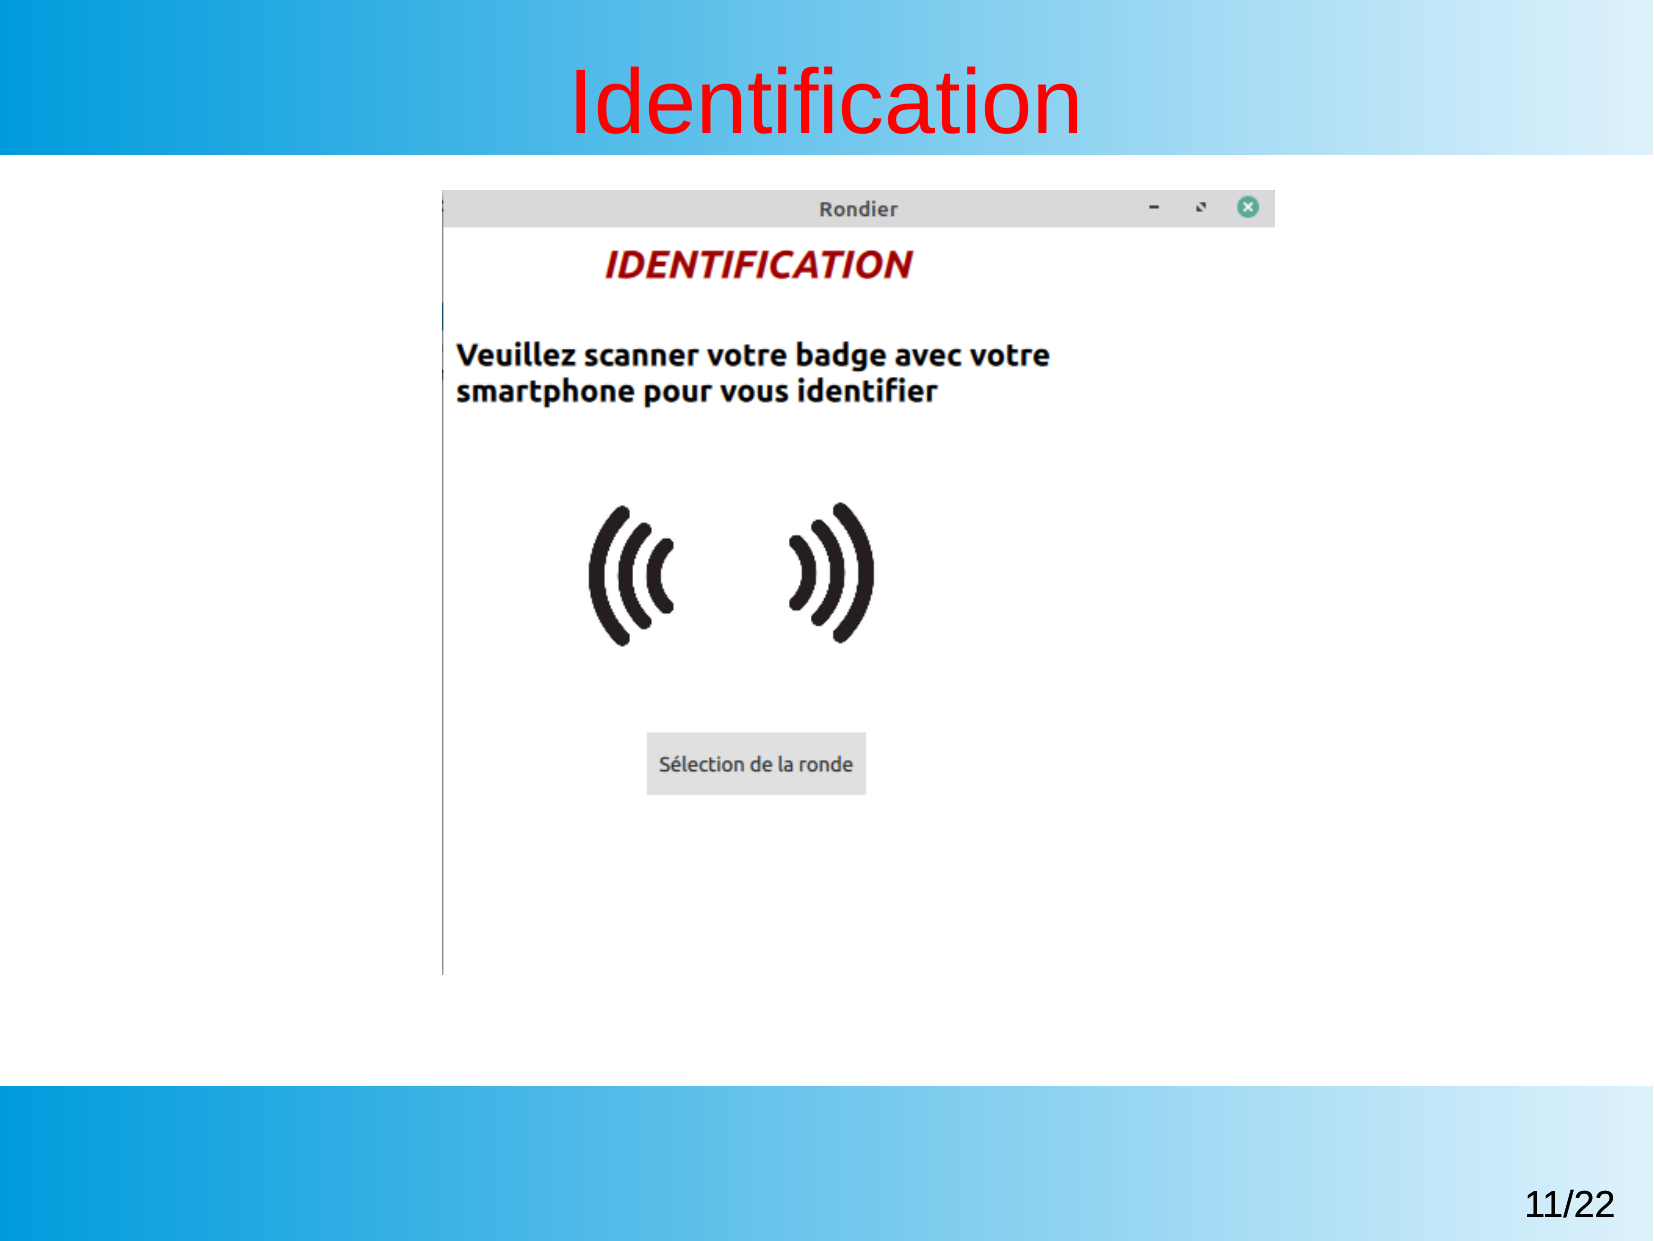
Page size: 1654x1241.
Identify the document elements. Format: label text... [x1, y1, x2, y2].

picture [442, 190, 1275, 975]
title Identification [82, 49, 1571, 155]
text_box <numéro>/22 [1509, 1175, 1654, 1241]
